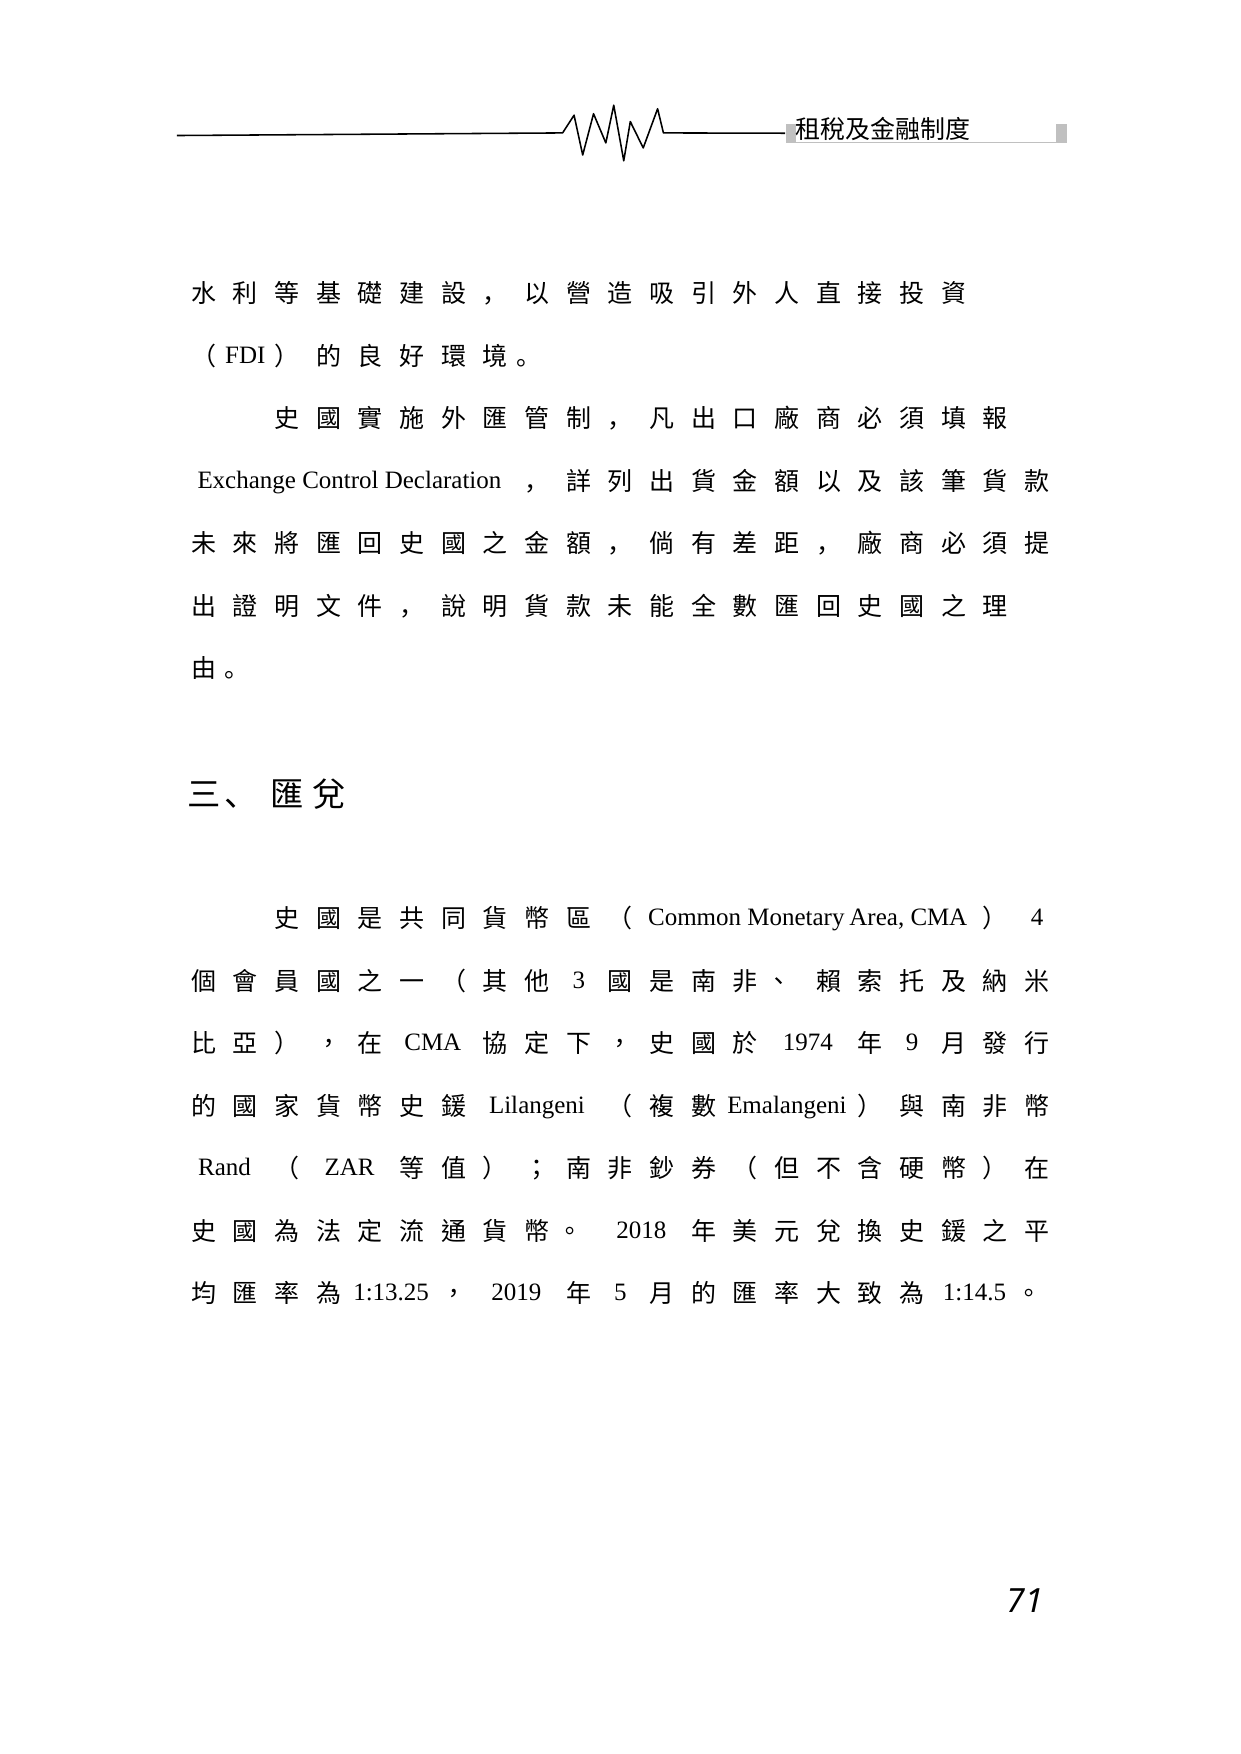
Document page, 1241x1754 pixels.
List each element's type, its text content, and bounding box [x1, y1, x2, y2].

text 史國實施外匯管制，凡出口廠商必須填報Exchange Control Declaration，詳列出貨金額以及該筆貨款未來將匯回史國之金額，倘有差距，廠商必須提出證明文件，說明貨款未能全數匯回史國之理由。 [183, 375, 1058, 688]
text 水利等基礎建設，以營造吸引外人直接投資（FDI）的良好環境。 [183, 250, 1058, 375]
text 三、匯兌 [183, 750, 1058, 813]
text 史國是共同貨幣區（Common Monetary Area, CMA）4個會員國之一（其他3國是南非、賴索托及納米比亞），在CMA協定下，史國於1974年9月發行的國家貨幣史鍰Lilangeni（複數Emalangeni）與南非幣Rand（ZAR等值）；南非鈔券（但不含硬幣）在史國為法定流通貨幣。2018年美元兌換史鍰之平均匯率為1:13.25，2019年5月的匯率大致為1:14.5。 [183, 875, 1058, 1313]
